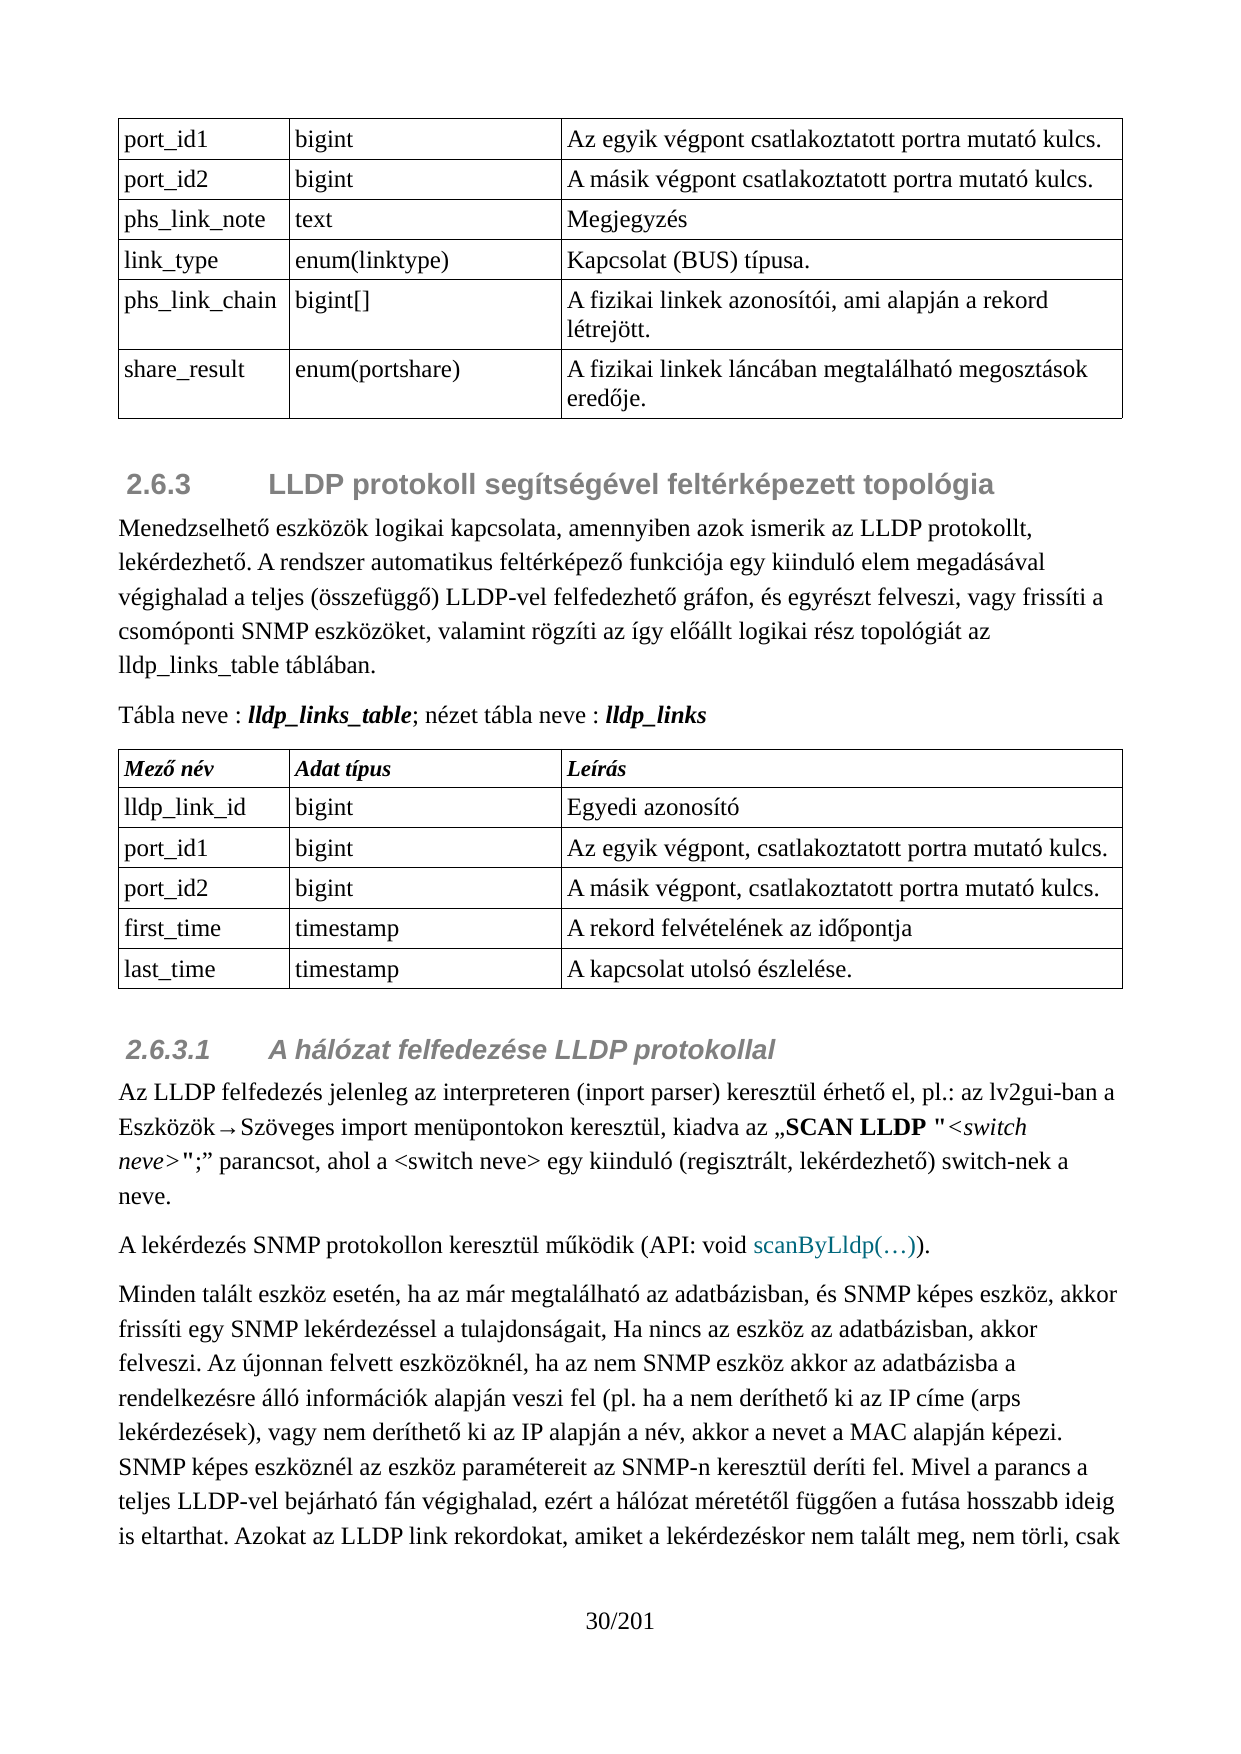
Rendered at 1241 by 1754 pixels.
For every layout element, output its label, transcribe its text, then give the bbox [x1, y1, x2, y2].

table_cell lldp_link_id [119, 788, 289, 827]
table_cell Az egyik végpont csatlakoztatott portra mutató kulcs. [562, 119, 1122, 158]
table_cell bigint [290, 160, 561, 199]
table_cell bigint [290, 868, 561, 908]
text Az LLDP felfedezés jelenleg az interpreteren (inport parser) keresztül érhető el, pl.: az lv2gui-ban a Eszközök→Szöveges import menüpontokon keresztül, kiadva az „SCAN LLDP "<switch neve>";” parancsot, ahol a <switch neve> egy kiinduló (regisztrált, lekérdezhető) switch-nek a neve. [118, 1077, 1122, 1210]
table_cell phs_link_chain [119, 280, 289, 348]
table_header Adat típus [290, 750, 561, 787]
table_cell first_time [119, 909, 289, 948]
table_header Leírás [562, 750, 1122, 787]
table_cell A fizikai linkek láncában megtalálható megosztások eredője. [562, 350, 1122, 417]
table_cell bigint [290, 119, 561, 158]
table_cell enum(linktype) [290, 240, 561, 279]
table_cell bigint [290, 788, 561, 827]
text Minden talált eszköz esetén, ha az már megtalálható az adatbázisban, és SNMP képes eszköz, akkor frissíti egy SNMP lekérdezéssel a tulajdonságait, Ha nincs az eszköz az adatbázisban, akkor felveszi. Az újonnan felvett eszközöknél, ha az nem SNMP eszköz akkor az adatbázisba a rendelkezésre álló információk alapján veszi fel (pl. ha a nem deríthető ki az IP címe (arps lekérdezések), vagy nem deríthető ki az IP alapján a név, akkor a nevet a MAC alapján képezi. SNMP képes eszköznél az eszköz paramétereit az SNMP-n keresztül deríti fel. Mivel a parancs a teljes LLDP-vel bejárható fán végighalad, ezért a hálózat méretétől függően a futása hosszabb ideig is eltarthat. Azokat az LLDP link rekordokat, amiket a lekérdezéskor nem talált meg, nem törli, csak [118, 1279, 1122, 1549]
text Menedzselhető eszközök logikai kapcsolata, amennyiben azok ismerik az LLDP protokollt, lekérdezhető. A rendszer automatikus feltérképező funkciója egy kiinduló elem megadásával végighalad a teljes (összefüggő) LLDP-vel felfedezhető gráfon, és egyrészt felveszi, vagy frissíti a csomóponti SNMP eszközöket, valamint rögzíti az így előállt logikai rész topológiát az lldp_links_table táblában. [118, 513, 1122, 679]
table_cell timestamp [290, 949, 561, 988]
text A lekérdezés SNMP protokollon keresztül működik (API: void scanByLldp(…)). [118, 1230, 1122, 1259]
table_cell Kapcsolat (BUS) típusa. [562, 240, 1122, 279]
table_cell port_id2 [119, 160, 289, 199]
table_cell timestamp [290, 909, 561, 948]
table_header Mező név [119, 750, 289, 787]
table_cell A másik végpont csatlakoztatott portra mutató kulcs. [562, 160, 1122, 199]
table_cell A kapcsolat utolsó észlelése. [562, 949, 1122, 988]
table_cell Az egyik végpont, csatlakoztatott portra mutató kulcs. [562, 828, 1122, 867]
table_cell last_time [119, 949, 289, 988]
table_cell phs_link_note [119, 200, 289, 239]
table_cell Megjegyzés [562, 200, 1122, 239]
table_cell bigint [290, 828, 561, 867]
table_cell link_type [119, 240, 289, 279]
text Tábla neve : lldp_links_table; nézet tábla neve : lldp_links [118, 700, 1122, 728]
table_cell port_id1 [119, 828, 289, 867]
table_cell port_id2 [119, 868, 289, 908]
table_cell port_id1 [119, 119, 289, 158]
table_cell A másik végpont, csatlakoztatott portra mutató kulcs. [562, 868, 1122, 908]
subtitle A hálózat felfedezése LLDP protokollal [118, 1033, 1122, 1065]
table_cell Egyedi azonosító [562, 788, 1122, 827]
table_cell A fizikai linkek azonosítói, ami alapján a rekord létrejött. [562, 280, 1122, 348]
table_cell share_result [119, 350, 289, 417]
table_cell text [290, 200, 561, 239]
table_cell bigint[] [290, 280, 561, 348]
table_cell A rekord felvételének az időpontja [562, 909, 1122, 948]
table_cell enum(portshare) [290, 350, 561, 417]
subtitle LLDP protokoll segítségével feltérképezett topológia [118, 467, 1122, 500]
